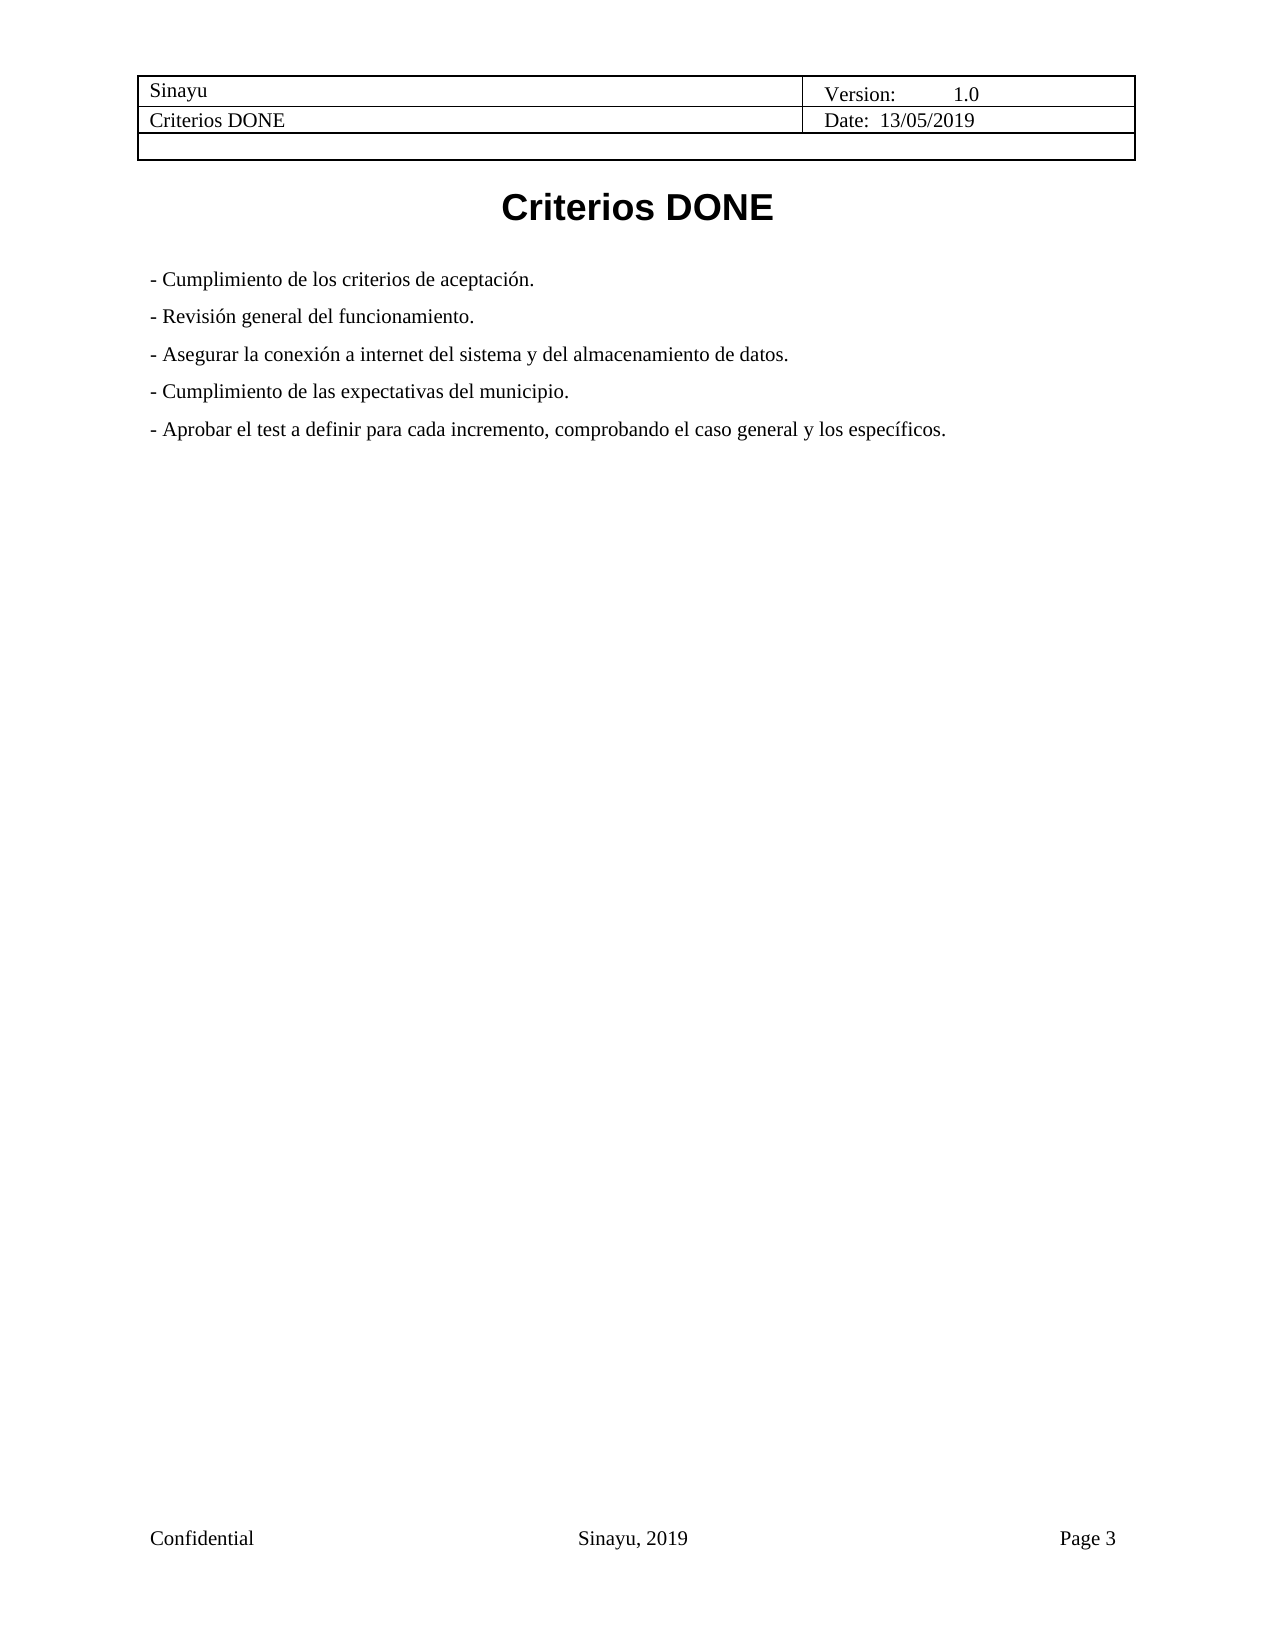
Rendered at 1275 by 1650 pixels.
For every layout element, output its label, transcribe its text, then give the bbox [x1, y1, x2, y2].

text - Cumplimiento de los criterios de aceptación. [150, 266, 1125, 291]
text - Aprobar el test a definir para cada incremento, comprobando el caso general y los específicos. [150, 416, 1125, 441]
text - Cumplimiento de las expectativas del municipio. [150, 378, 1125, 403]
text - Revisión general del funcionamiento. [150, 303, 1125, 328]
subtitle Criterios DONE [150, 185, 1125, 228]
text - Asegurar la conexión a internet del sistema y del almacenamiento de datos. [150, 341, 1125, 366]
